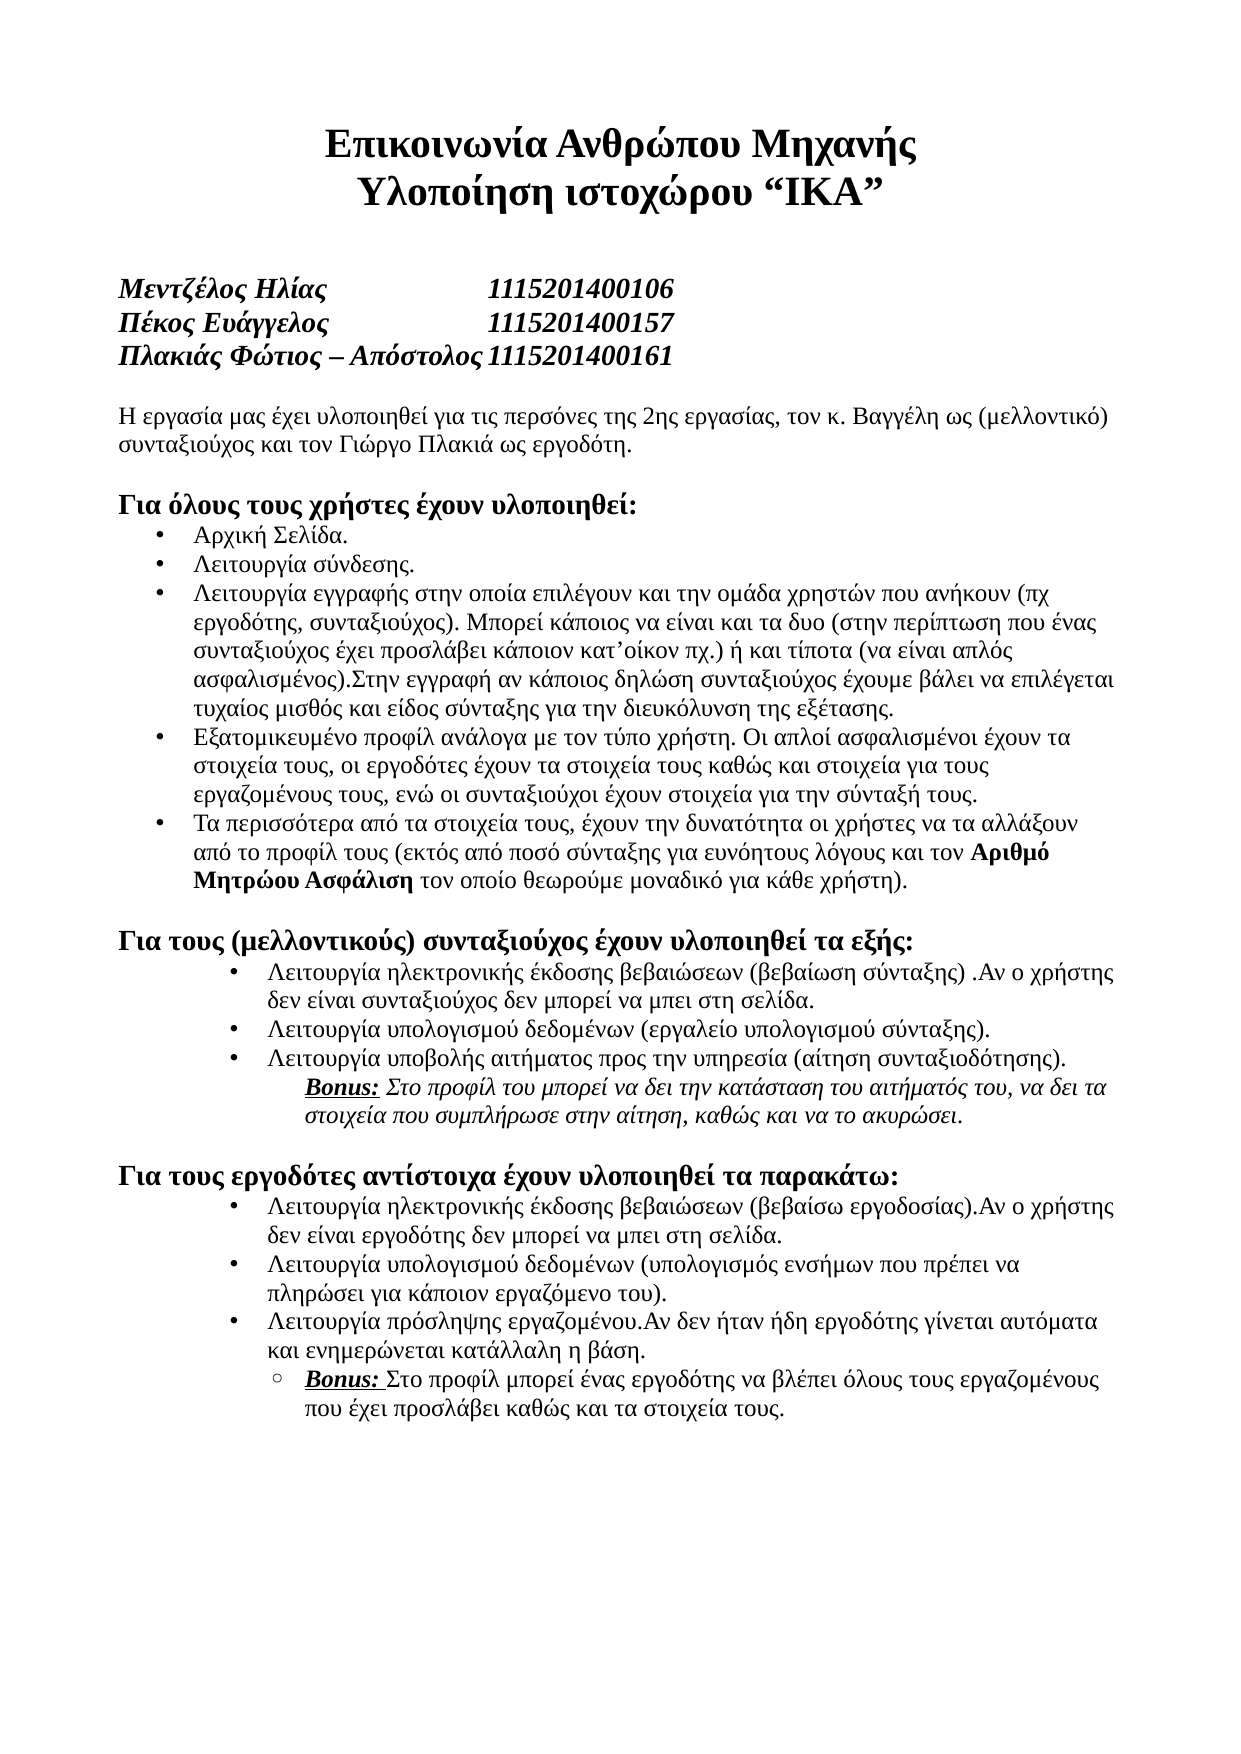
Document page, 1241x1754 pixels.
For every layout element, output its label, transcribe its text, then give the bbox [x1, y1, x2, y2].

list και ενημερώνεται κατάλλαλη η βάση. [229, 1335, 1122, 1364]
list Αρχική Σελίδα. [156, 521, 1122, 549]
text Υλοποίηση ιστοχώρου “ΙΚΑ” [118, 166, 1122, 214]
list που έχει προσλάβει καθώς και τα στοιχεία τους. [267, 1393, 1122, 1421]
text Για τους (μελλοντικούς) συνταξιούχος έχουν υλοποιηθεί τα εξής: [118, 923, 1122, 957]
list Λειτουργία πρόσληψης εργαζομένου.Αν δεν ήταν ήδη εργοδότης γίνεται αυτόματα [229, 1306, 1122, 1335]
list Bonus: Στο προφίλ μπορεί ένας εργοδότης να βλέπει όλους τους εργαζομένους [267, 1364, 1122, 1393]
text Επικοινωνία Ανθρώπου Μηχανής [118, 118, 1122, 166]
text Πλακιάς Φώτιος – Απόστολος 1115201400161 [118, 338, 1122, 372]
list Λειτουργία σύνδεσης. [156, 549, 1122, 578]
list Εξατομικευμένο προφίλ ανάλογα με τον τύπο χρήστη. Οι απλοί ασφαλισμένοι έχουν τα στοιχεία τους, οι εργοδότες έχουν τα στοιχεία τους καθώς και στοιχεία για τους εργαζομένους τους, ενώ οι συνταξιούχοι έχουν στοιχεία για την σύνταξή τους. [156, 722, 1122, 808]
text Η εργασία μας έχει υλοποιηθεί για τις περσόνες της 2ης εργασίας, τον κ. Βαγγέλη ως (μελλοντικό) συνταξιούχος και τον Γιώργο Πλακιά ως εργοδότη. [118, 401, 1122, 458]
list Λειτουργία ηλεκτρονικής έκδοσης βεβαιώσεων (βεβαίωση σύνταξης) .Αν ο χρήστης δεν είναι συνταξιούχος δεν μπορεί να μπει στη σελίδα. [229, 957, 1122, 1014]
text Πέκος Ευάγγελος 1115201400157 [118, 305, 1122, 338]
list Λειτουργία υπολογισμού δεδομένων (εργαλείο υπολογισμού σύνταξης). [229, 1014, 1122, 1043]
list Λειτουργία εγγραφής στην οποία επιλέγουν και την ομάδα χρηστών που ανήκουν (πχ εργοδότης, συνταξιούχος). Μπορεί κάποιος να είναι και τα δυο (στην περίπτωση που ένας συνταξιούχος έχει προσλάβει κάποιον κατ’οίκον πχ.) ή και τίποτα (να είναι απλός ασφαλισμένος).Στην εγγραφή αν κάποιος δηλώση συνταξιούχος έχουμε βάλει να επιλέγεται [156, 578, 1122, 693]
text Για τους εργοδότες αντίστοιχα έχουν υλοποιηθεί τα παρακάτω: [118, 1158, 1122, 1191]
list Bonus: Στο προφίλ του μπορεί να δει την κατάσταση του αιτήματός του, να δει τα στοιχεία που συμπλήρωσε στην αίτηση, καθώς και να το ακυρώσει. [267, 1072, 1122, 1129]
list Τα περισσότερα από τα στοιχεία τους, έχουν την δυνατότητα οι χρήστες να τα αλλάξουν από το προφίλ τους (εκτός από ποσό σύνταξης για ευνόητους λόγους και τον Αριθμό Μητρώου Ασφάλιση τον οποίο θεωρούμε μοναδικό για κάθε χρήστη). [156, 808, 1122, 894]
text Για όλους τους χρήστες έχουν υλοποιηθεί: [118, 487, 1122, 521]
list τυχαίος μισθός και είδος σύνταξης για την διευκόλυνση της εξέτασης. [156, 693, 1122, 722]
text Μεντζέλος Ηλίας 1115201400106 [118, 271, 1122, 305]
list Λειτουργία ηλεκτρονικής έκδοσης βεβαιώσεων (βεβαίσω εργοδοσίας).Αν ο χρήστης δεν είναι εργοδότης δεν μπορεί να μπει στη σελίδα. [229, 1191, 1122, 1249]
list Λειτουργία υπολογισμού δεδομένων (υπολογισμός ενσήμων που πρέπει να πληρώσει για κάποιον εργαζόμενο του). [229, 1249, 1122, 1306]
list Λειτουργία υποβολής αιτήματος προς την υπηρεσία (αίτηση συνταξιοδότησης). [229, 1043, 1122, 1072]
